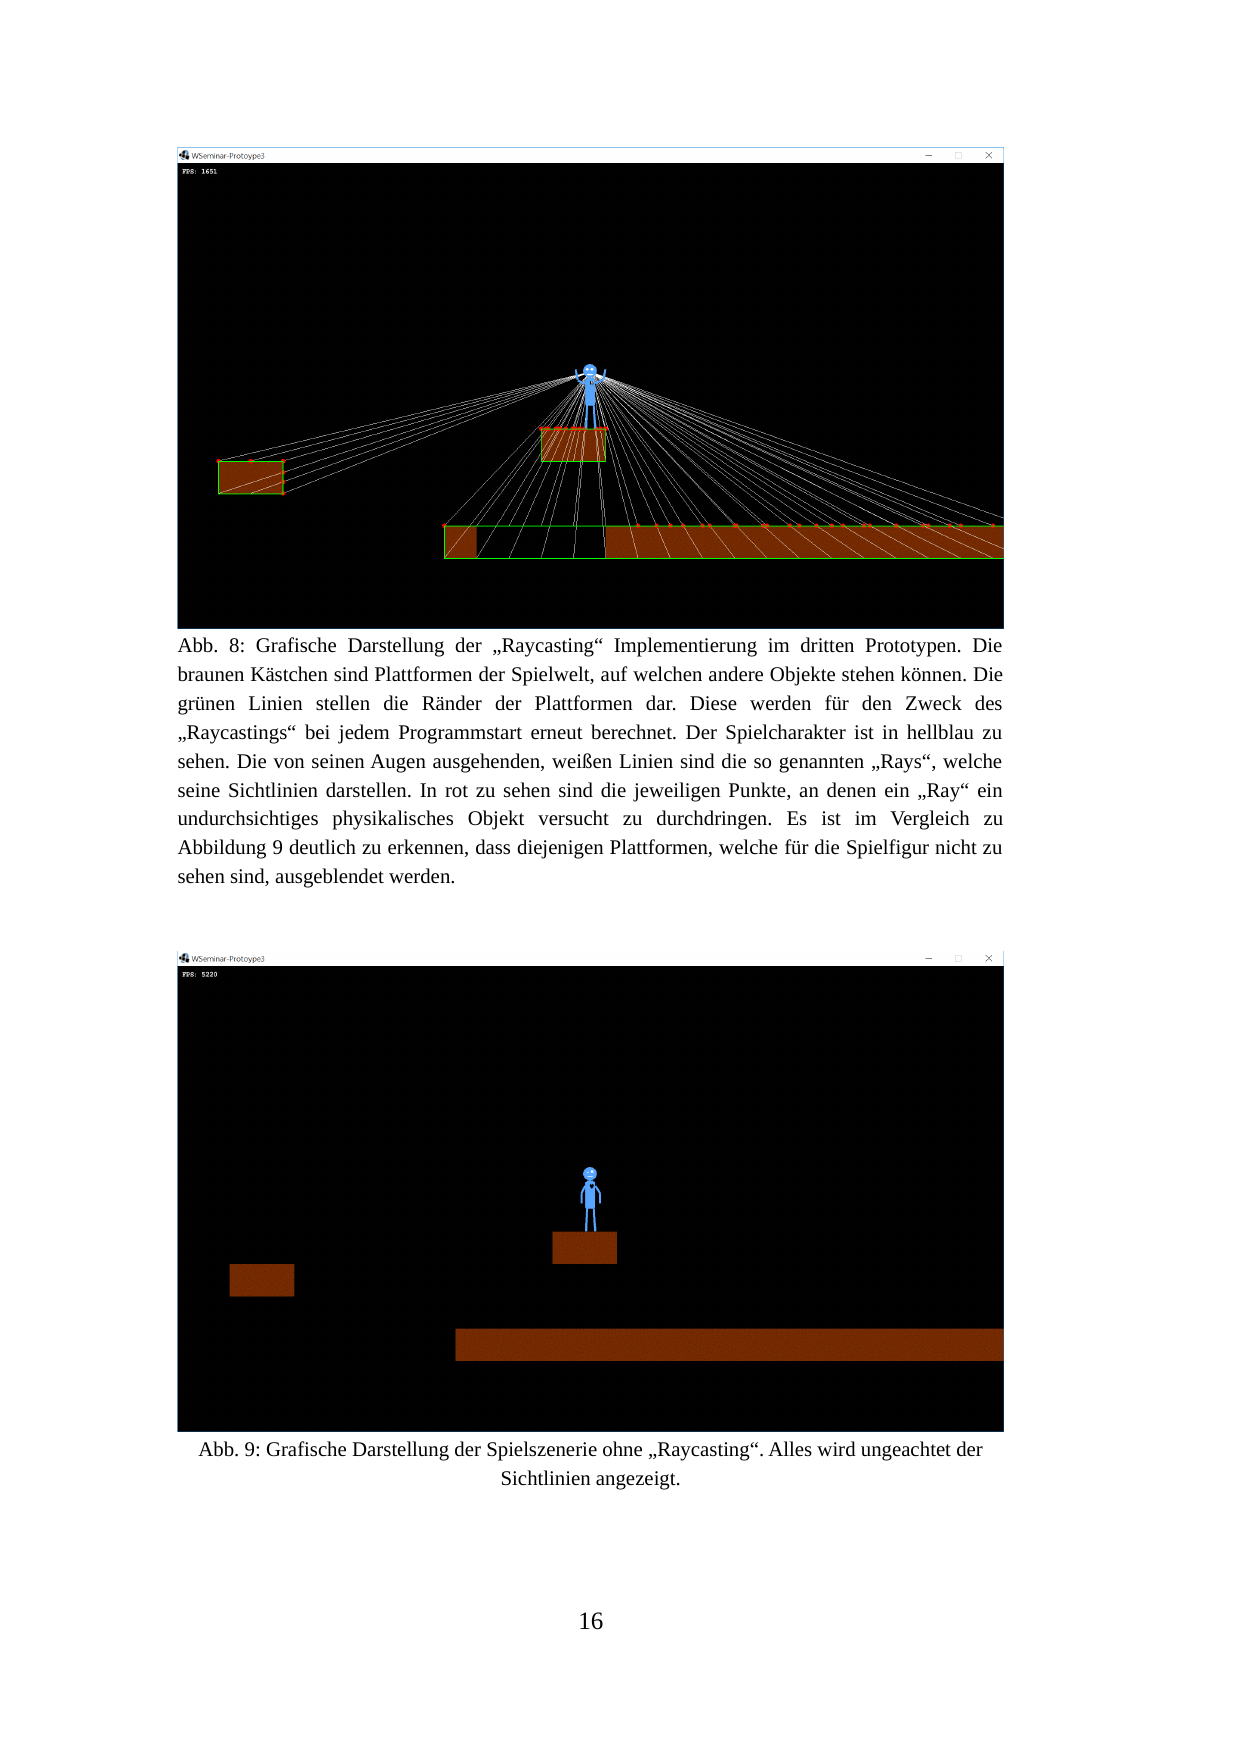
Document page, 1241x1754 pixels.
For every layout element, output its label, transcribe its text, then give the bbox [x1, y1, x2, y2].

picture [177, 951, 1004, 1432]
text Abb. 8: Grafische Darstellung der „Raycasting“ Implementierung im dritten Prototypen. Die braunen Kästchen sind Plattformen der Spielwelt, auf welchen andere Objekte stehen können. Die grünen Linien stellen die Ränder der Plattformen dar. Diese werden für den Zweck des „Raycastings“ bei jedem Programmstart erneut berechnet. Der Spielcharakter ist in hellblau zu sehen. Die von seinen Augen ausgehenden, weißen Linien sind die so genannten „Rays“, welche seine Sichtlinien darstellen. In rot zu sehen sind die jeweiligen Punkte, an denen ein „Ray“ ein undurchsichtiges physikalisches Objekt versucht zu durchdringen. Es ist im Vergleich zu Abbildung 9 deutlich zu erkennen, dass diejenigen Plattformen, welche für die Spielfigur nicht zu sehen sind, ausgeblendet werden. [177, 629, 1004, 888]
text Abb. 9: Grafische Darstellung der Spielszenerie ohne „Raycasting“. Alles wird ungeachtet der Sichtlinien angezeigt. [177, 1432, 1004, 1489]
picture [177, 147, 1004, 629]
